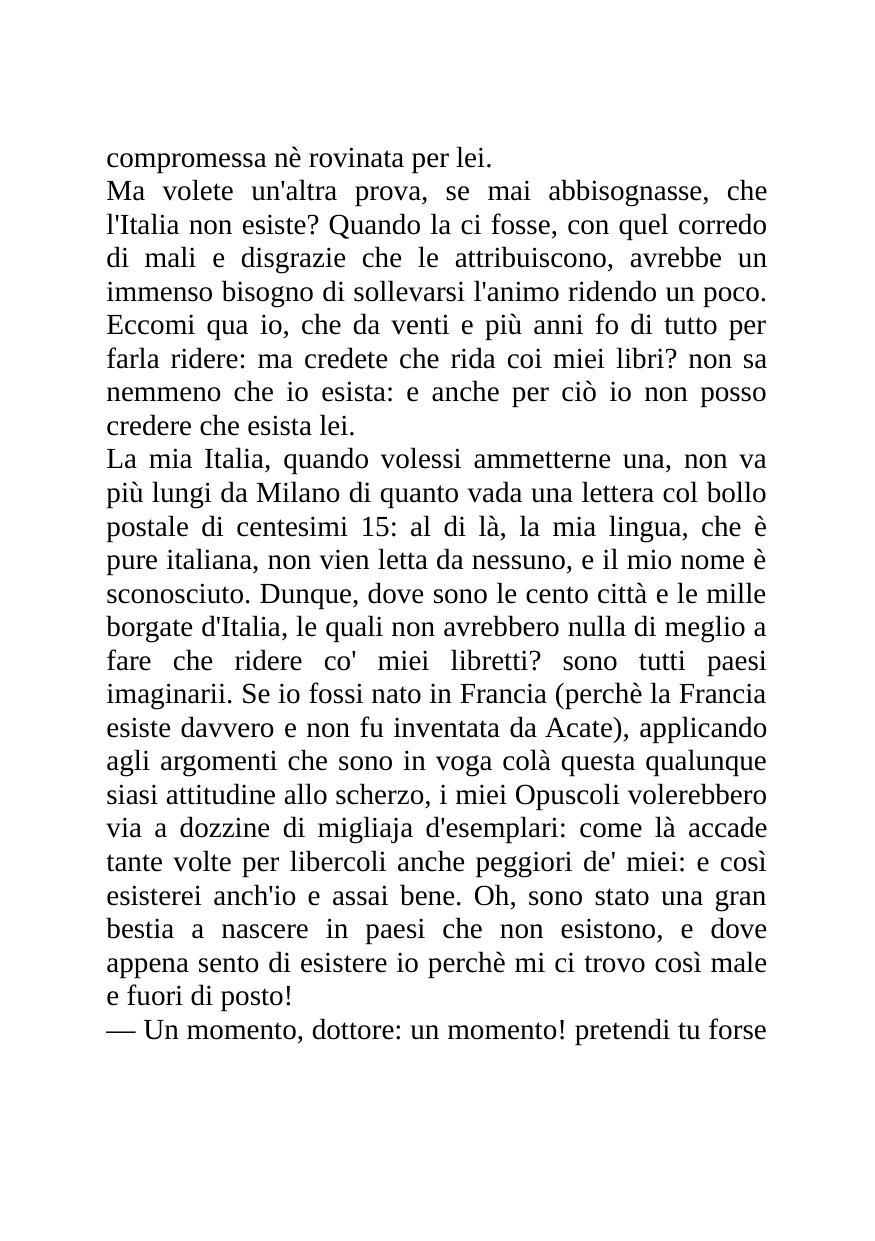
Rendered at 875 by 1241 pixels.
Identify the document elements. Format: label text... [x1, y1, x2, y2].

text Ma volete un'altra prova, se mai abbisognasse, che l'Italia non esiste? Quando la ci fosse, con quel corredo di mali e disgrazie che le attribuiscono, avrebbe un immenso bisogno di sollevarsi l'animo ridendo un poco. Eccomi qua io, che da venti e più anni fo di tutto per farla ridere: ma credete che rida coi miei libri? non sa nemmeno che io esista: e anche per ciò io non posso credere che esista lei. [106, 173, 768, 442]
text La mia Italia, quando volessi ammetterne una, non va più lungi da Milano di quanto vada una lettera col bollo postale di centesimi 15: al di là, la mia lingua, che è pure italiana, non vien letta da nessuno, e il mio nome è sconosciuto. Dunque, dove sono le cento città e le mille borgate d'Italia, le quali non avrebbero nulla di meglio a fare che ridere co' miei libretti? sono tutti paesi imaginarii. Se io fossi nato in Francia (perchè la Francia esiste davvero e non fu inventata da Acate), applicando agli argomenti che sono in voga colà questa qualunque siasi attitudine allo scherzo, i miei Opuscoli volerebbero via a dozzine di migliaja d'esemplari: come là accade tante volte per libercoli anche peggiori de' miei: e così esisterei anch'io e assai bene. Oh, sono stato una gran bestia a nascere in paesi che non esistono, e dove appena sento di esistere io perchè mi ci trovo così male e fuori di posto! [106, 442, 768, 1012]
text ― Un momento, dottore: un momento! pretendi tu forse [106, 1012, 768, 1045]
text compromessa nè rovinata per lei. [106, 140, 768, 173]
